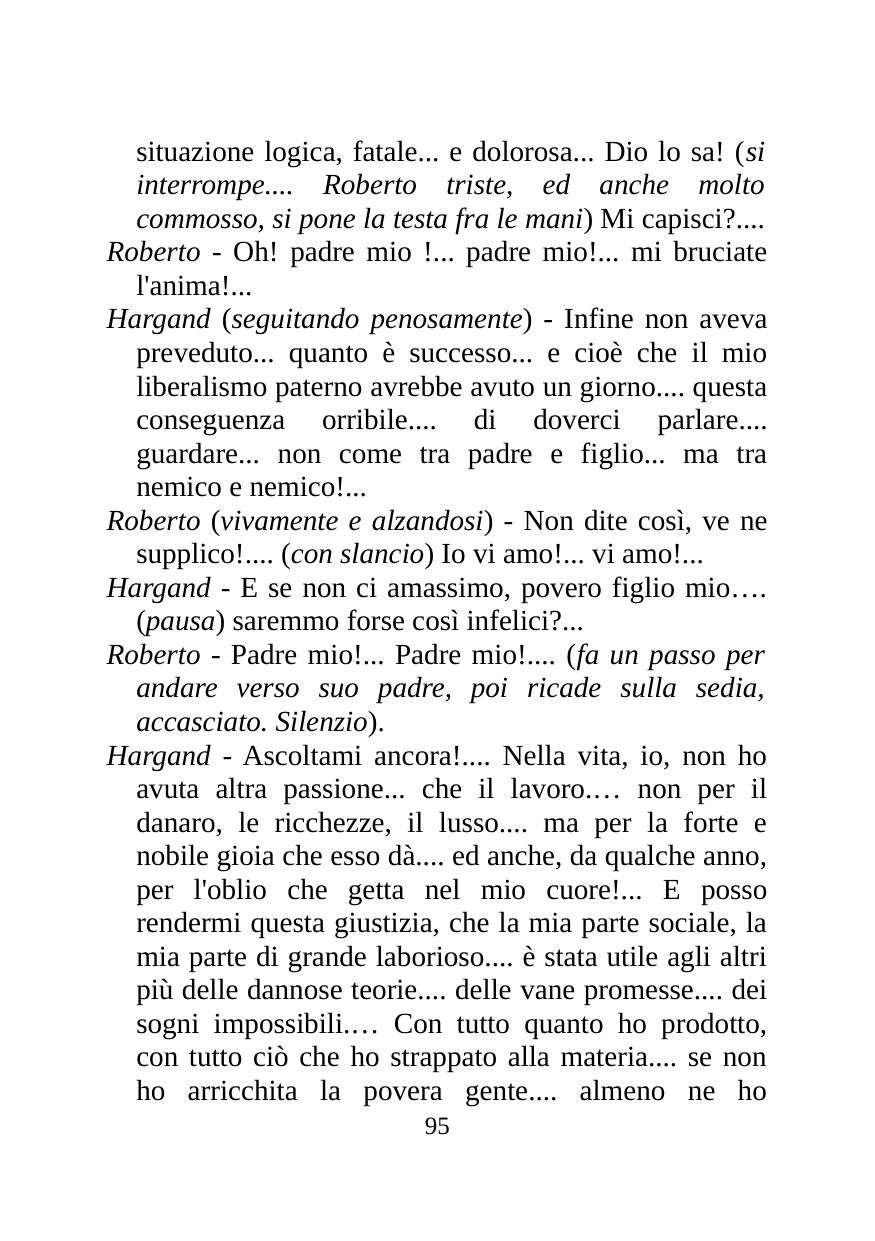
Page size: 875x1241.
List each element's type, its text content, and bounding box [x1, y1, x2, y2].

text Hargand - Ascoltami ancora!.... Nella vita, io, non ho avuta altra passione... che il lavoro.… non per il danaro, le ricchezze, il lusso.... ma per la forte e nobile gioia che esso dà.... ed anche, da qualche anno, per l'oblio che getta nel mio cuore!... E posso rendermi questa giustizia, che la mia parte sociale, la mia parte di grande laborioso.... è stata utile agli altri più delle dannose teorie.... delle vane promesse.... dei sogni impossibili.… Con tutto quanto ho prodotto, con tutto ciò che ho strappato alla materia.... se non ho arricchita la povera gente.... almeno ne ho [106, 738, 768, 1107]
text Roberto - Padre mio!... Padre mio!.... (fa un passo per andare verso suo padre, poi ricade sulla sedia, accasciato. Silenzio). [106, 637, 768, 738]
text Roberto (vivamente e alzandosi) - Non dite così, ve ne supplico!.... (con slancio) Io vi amo!... vi amo!... [106, 503, 768, 570]
text Hargand (seguitando penosamente) - Infine non aveva preveduto... quanto è successo... e cioè che il mio liberalismo paterno avrebbe avuto un giorno.... questa conseguenza orribile.... di doverci parlare.... guardare... non come tra padre e figlio... ma tra nemico e nemico!... [106, 302, 768, 503]
text Roberto - Oh! padre mio !... padre mio!... mi bruciate l'anima!... [106, 234, 768, 302]
text Hargand - E se non ci amassimo, povero figlio mio…. (pausa) saremmo forse così infelici?... [106, 570, 768, 637]
text situazione logica, fatale... e dolorosa... Dio lo sa! (si interrompe.... Roberto triste, ed anche molto commosso, si pone la testa fra le mani) Mi capisci?.... [106, 134, 768, 234]
